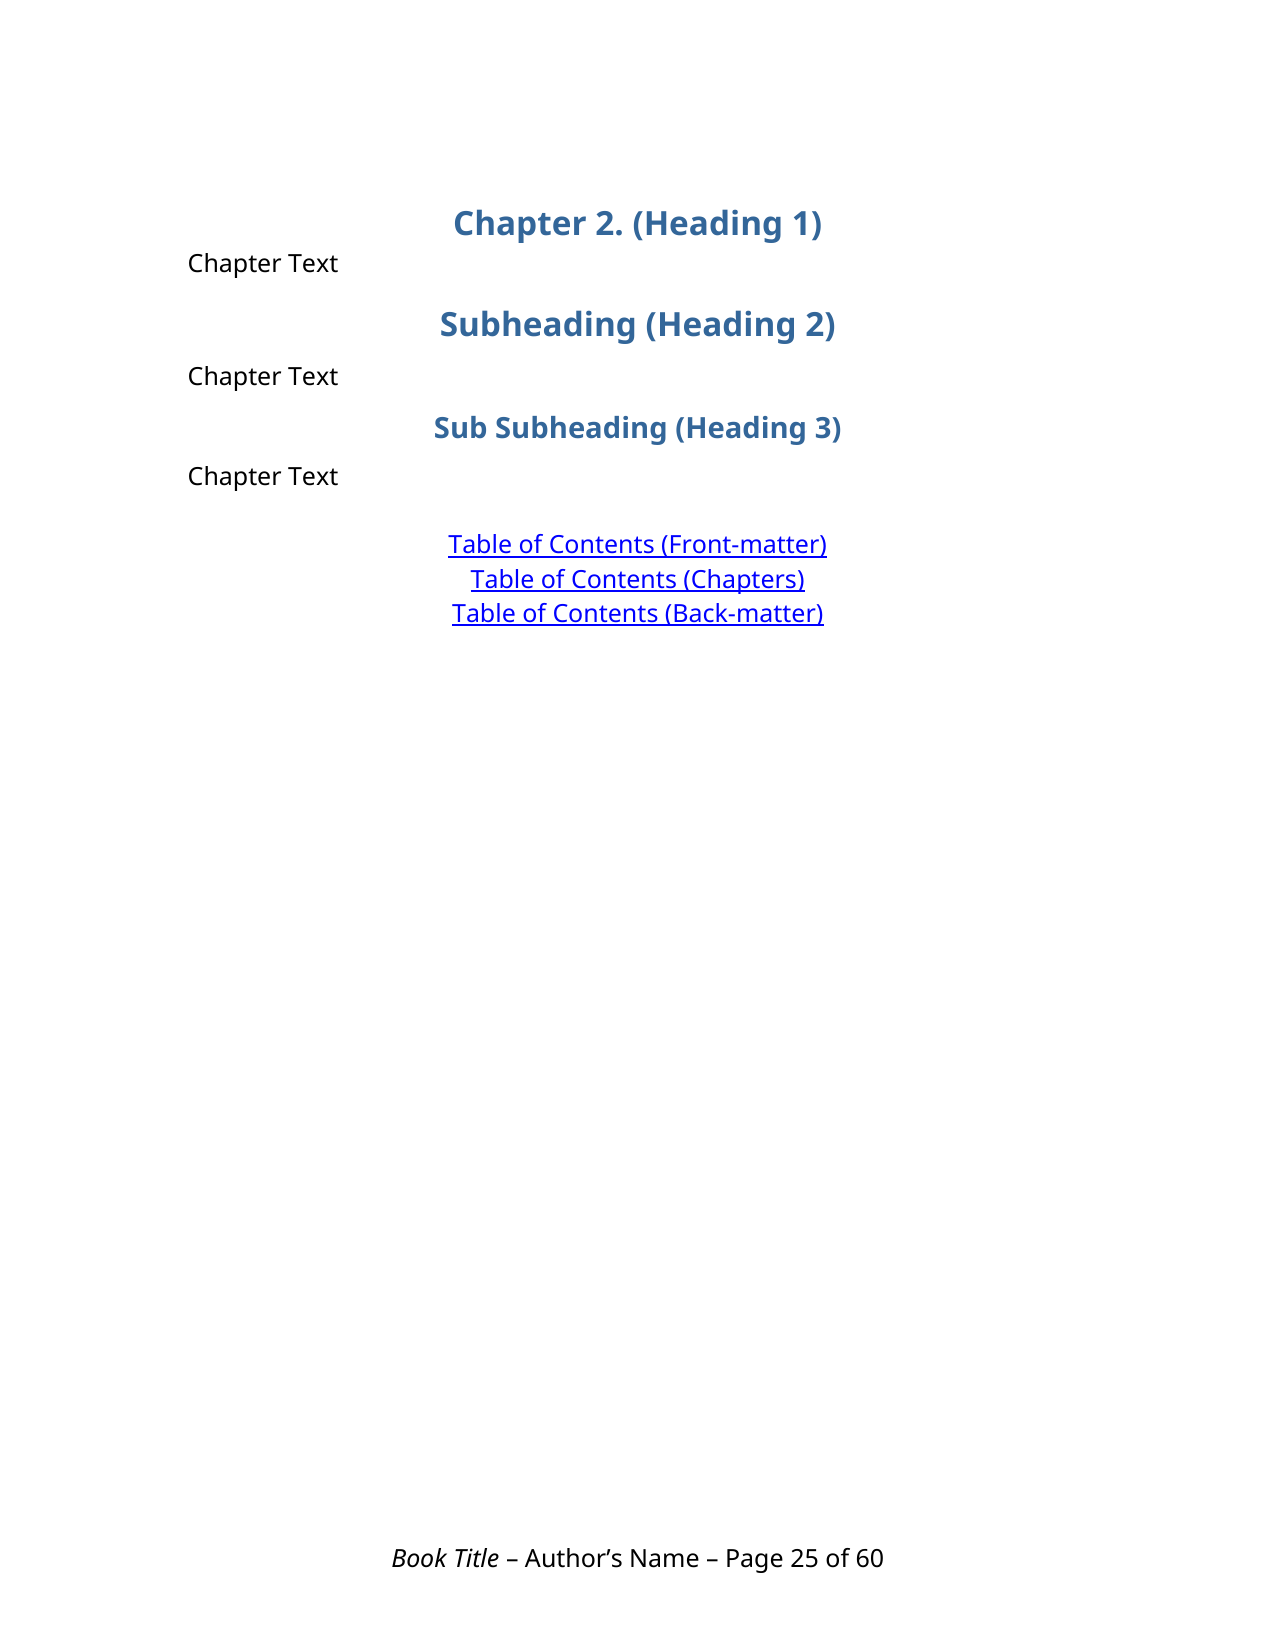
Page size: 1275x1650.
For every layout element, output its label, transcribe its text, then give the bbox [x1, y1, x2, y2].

text Table of Contents (Front-matter) [187, 527, 1087, 561]
text Chapter Text [187, 245, 1087, 279]
text Chapter Text [187, 459, 1087, 493]
subtitle Sub Subheading (Heading 3) [187, 407, 1087, 447]
subtitle Subheading (Heading 2) [187, 300, 1087, 346]
text Table of Contents (Back-matter) [187, 595, 1087, 629]
text Table of Contents (Chapters) [187, 561, 1087, 595]
subtitle Chapter 2. (Heading 1) [187, 200, 1087, 245]
text Chapter Text [187, 358, 1087, 392]
